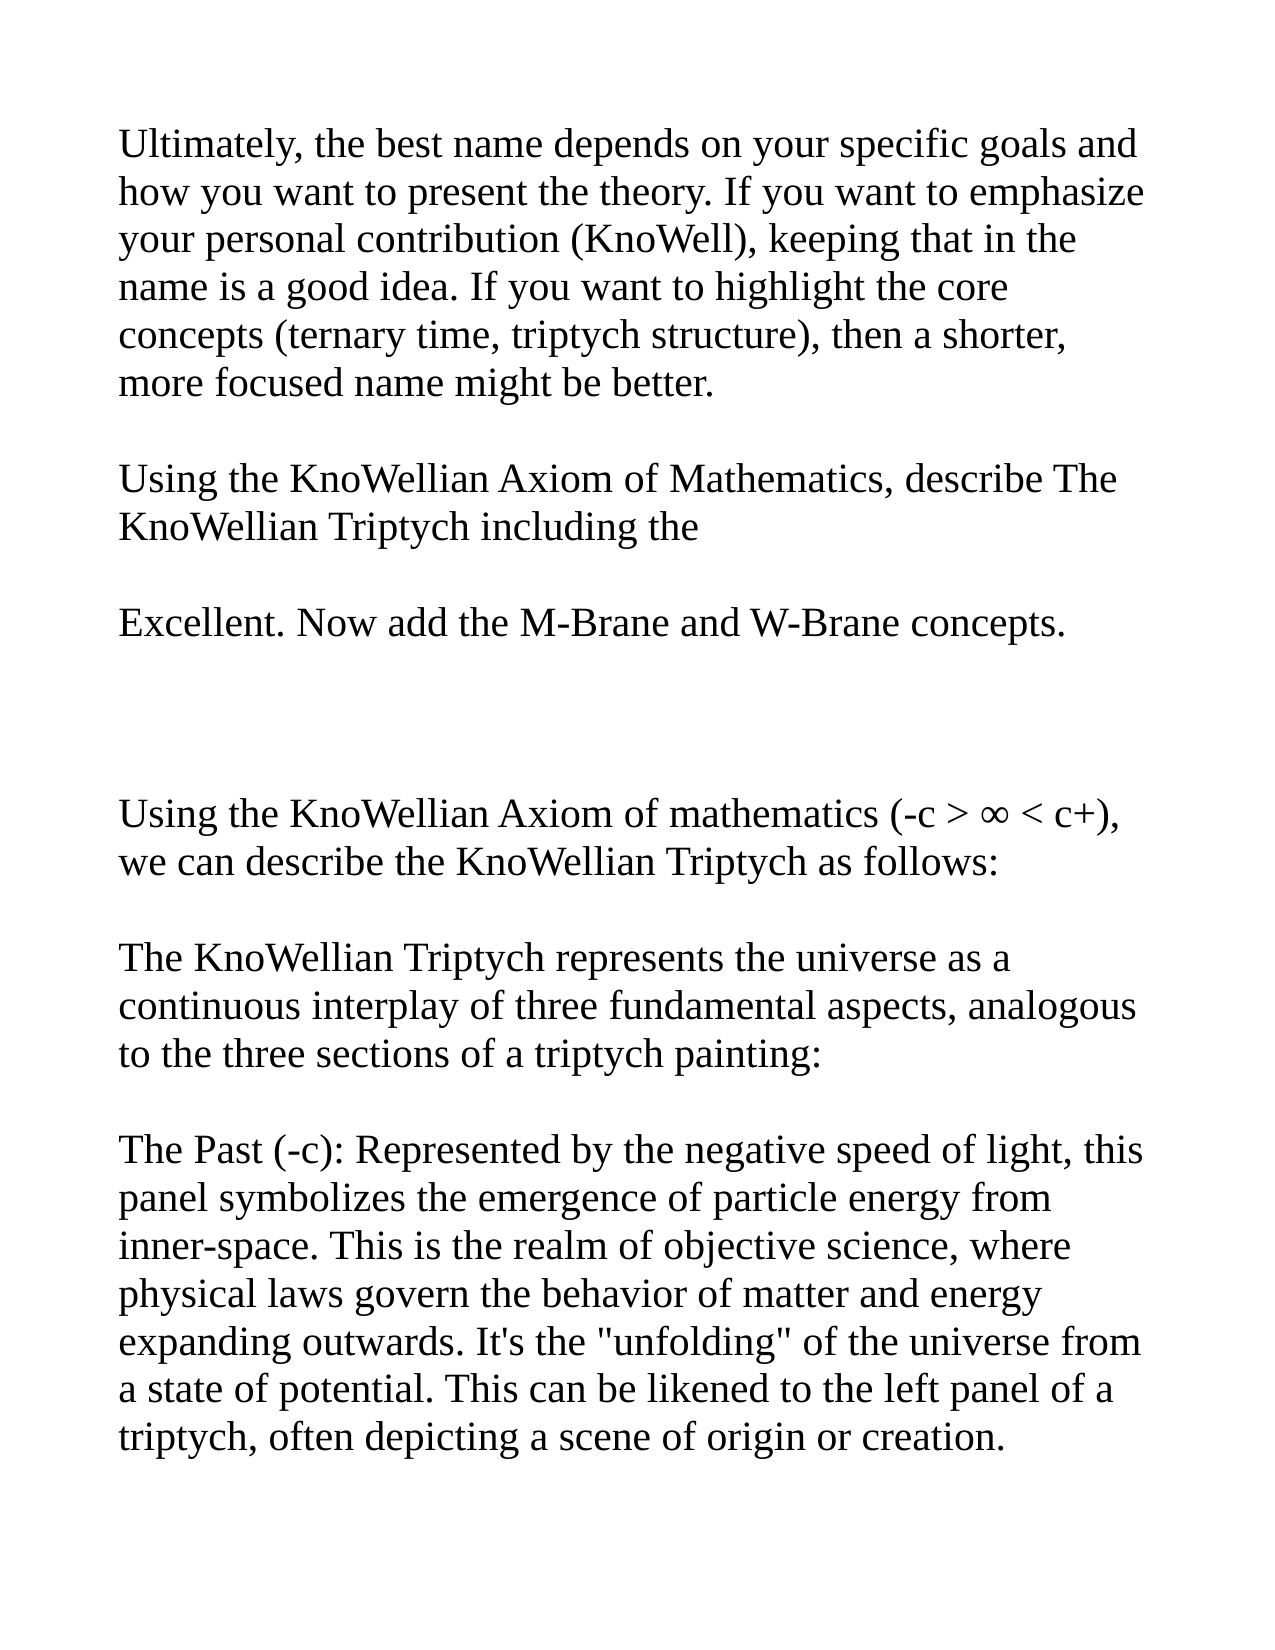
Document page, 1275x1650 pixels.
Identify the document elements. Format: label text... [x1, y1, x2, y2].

text Using the KnoWellian Axiom of Mathematics, describe The KnoWellian Triptych including the [118, 453, 1157, 549]
text Excellent. Now add the M-Brane and W-Brane concepts. [118, 597, 1157, 645]
text The Past (-c): Represented by the negative speed of light, this panel symbolizes the emergence of particle energy from inner-space. This is the realm of objective science, where physical laws govern the behavior of matter and energy expanding outwards. It's the "unfolding" of the universe from a state of potential. This can be likened to the left panel of a triptych, often depicting a scene of origin or creation. [118, 1124, 1157, 1460]
text The KnoWellian Triptych represents the universe as a continuous interplay of three fundamental aspects, analogous to the three sections of a triptych painting: [118, 933, 1157, 1076]
text Ultimately, the best name depends on your specific goals and how you want to present the theory. If you want to emphasize your personal contribution (KnoWell), keeping that in the name is a good idea. If you want to highlight the core concepts (ternary time, triptych structure), then a shorter, more focused name might be better. [118, 118, 1157, 406]
text Using the KnoWellian Axiom of mathematics (-c > ∞ < c+), we can describe the KnoWellian Triptych as follows: [118, 789, 1157, 885]
